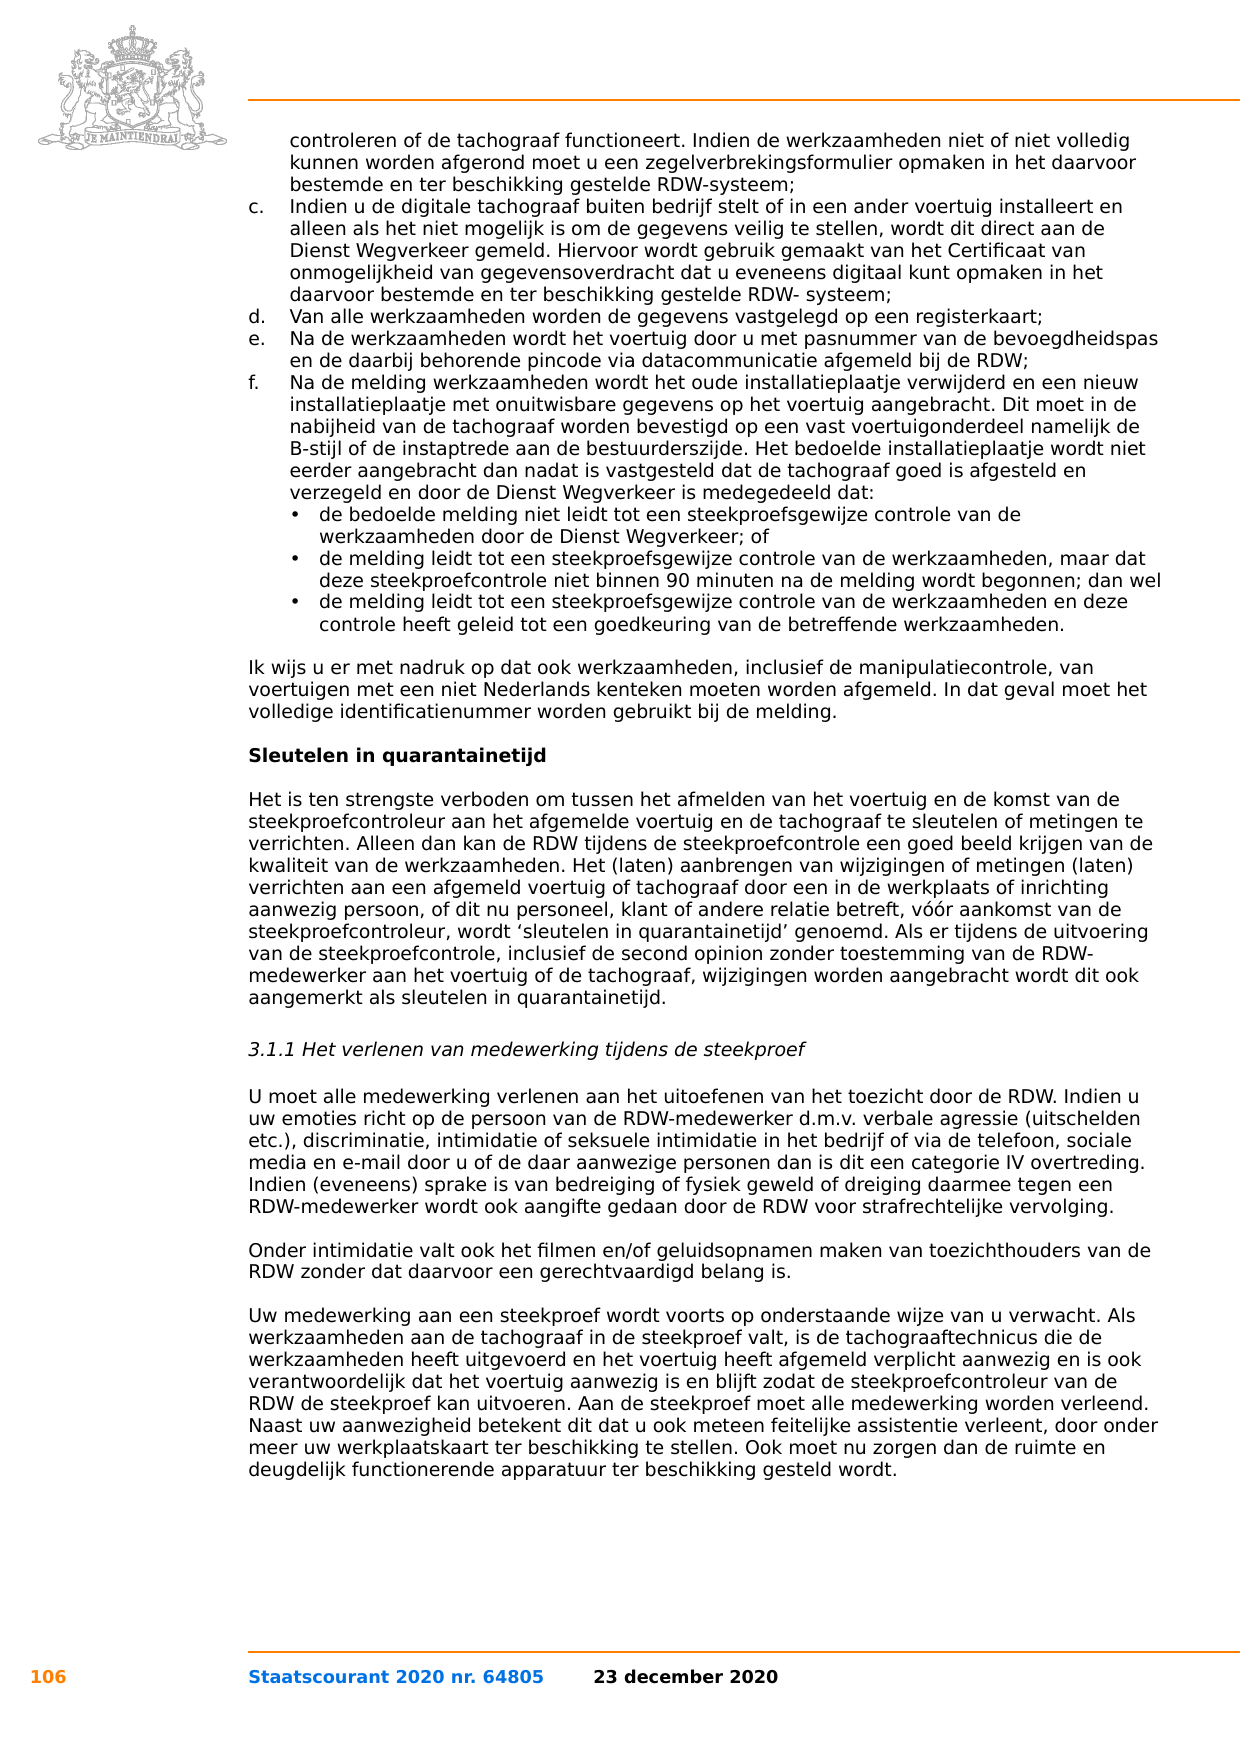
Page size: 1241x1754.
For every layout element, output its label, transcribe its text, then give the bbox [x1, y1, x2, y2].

text • de melding leidt tot een steekproefsgewijze controle van de werkzaamheden, maar dat deze steekproefcontrole niet binnen 90 minuten na de melding wordt begonnen; dan wel [289, 547, 1163, 591]
text e. Na de werkzaamheden wordt het voertuig door u met pasnummer van de bevoegdheidspas en de daarbij behorende pincode via datacommunicatie afgemeld bij de RDW; [248, 328, 1163, 372]
text d. Van alle werkzaamheden worden de gegevens vastgelegd op een registerkaart; [248, 306, 1163, 328]
text c. Indien u de digitale tachograaf buiten bedrijf stelt of in een ander voertuig installeert en alleen als het niet mogelijk is om de gegevens veilig te stellen, wordt dit direct aan de Dienst Wegverkeer gemeld. Hiervoor wordt gebruik gemaakt van het Certificaat van onmogelijkheid van gegevensoverdracht dat u eveneens digitaal kunt opmaken in het daarvoor bestemde en ter beschikking gestelde RDW- systeem; [248, 196, 1163, 306]
text Onder intimidatie valt ook het filmen en/of geluidsopnamen maken van toezichthouders van de RDW zonder dat daarvoor een gerechtvaardigd belang is. [248, 1239, 1163, 1283]
text U moet alle medewerking verlenen aan het uitoefenen van het toezicht door de RDW. Indien u uw emoties richt op de persoon van de RDW-medewerker d.m.v. verbale agressie (uitschelden etc.), discriminatie, intimidatie of seksuele intimidatie in het bedrijf of via de telefoon, sociale media en e-mail door u of de daar aanwezige personen dan is dit een categorie IV overtreding. Indien (eveneens) sprake is van bedreiging of fysiek geweld of dreiging daarmee tegen een RDW-medewerker wordt ook aangifte gedaan door de RDW voor strafrechtelijke vervolging. [248, 1086, 1163, 1218]
picture [38, 25, 227, 150]
text f. Na de melding werkzaamheden wordt het oude installatieplaatje verwijderd en een nieuw installatieplaatje met onuitwisbare gegevens op het voertuig aangebracht. Dit moet in de nabijheid van de tachograaf worden bevestigd op een vast voertuigonderdeel namelijk de B-stijl of de instaptrede aan de bestuurderszijde. Het bedoelde installatieplaatje wordt niet eerder aangebracht dan nadat is vastgesteld dat de tachograaf goed is afgesteld en verzegeld en door de Dienst Wegverkeer is medegedeeld dat: [248, 372, 1163, 503]
text • de bedoelde melding niet leidt tot een steekproefsgewijze controle van de werkzaamheden door de Dienst Wegverkeer; of [289, 503, 1163, 547]
text Ik wijs u er met nadruk op dat ook werkzaamheden, inclusief de manipulatiecontrole, van voertuigen met een niet Nederlands kenteken moeten worden afgemeld. In dat geval moet het volledige identificatienummer worden gebruikt bij de melding. [248, 657, 1163, 723]
subtitle Sleutelen in quarantainetijd [248, 745, 1163, 767]
subtitle 3.1.1 Het verlenen van medewerking tijdens de steekproef [248, 1039, 1163, 1061]
text controleren of de tachograaf functioneert. Indien de werkzaamheden niet of niet volledig kunnen worden afgerond moet u een zegelverbrekingsformulier opmaken in het daarvoor bestemde en ter beschikking gestelde RDW-systeem; [248, 130, 1163, 196]
text • de melding leidt tot een steekproefsgewijze controle van de werkzaamheden en deze controle heeft geleid tot een goedkeuring van de betreffende werkzaamheden. [289, 591, 1163, 635]
text Het is ten strengste verboden om tussen het afmelden van het voertuig en de komst van de steekproefcontroleur aan het afgemelde voertuig en de tachograaf te sleutelen of metingen te verrichten. Alleen dan kan de RDW tijdens de steekproefcontrole een goed beeld krijgen van de kwaliteit van de werkzaamheden. Het (laten) aanbrengen van wijzigingen of metingen (laten) verrichten aan een afgemeld voertuig of tachograaf door een in de werkplaats of inrichting aanwezig persoon, of dit nu personeel, klant of andere relatie betreft, vóór aankomst van de steekproefcontroleur, wordt ‘sleutelen in quarantainetijd’ genoemd. Als er tijdens de uitvoering van de steekproefcontrole, inclusief de second opinion zonder toestemming van de RDW-medewerker aan het voertuig of de tachograaf, wijzigingen worden aangebracht wordt dit ook aangemerkt als sleutelen in quarantainetijd. [248, 789, 1163, 1009]
text Uw medewerking aan een steekproef wordt voorts op onderstaande wijze van u verwacht. Als werkzaamheden aan de tachograaf in de steekproef valt, is de tachograaftechnicus die de werkzaamheden heeft uitgevoerd en het voertuig heeft afgemeld verplicht aanwezig en is ook verantwoordelijk dat het voertuig aanwezig is en blijft zodat de steekproefcontroleur van de RDW de steekproef kan uitvoeren. Aan de steekproef moet alle medewerking worden verleend. Naast uw aanwezigheid betekent dit dat u ook meteen feitelijke assistentie verleent, door onder meer uw werkplaatskaart ter beschikking te stellen. Ook moet nu zorgen dan de ruimte en deugdelijk functionerende apparatuur ter beschikking gesteld wordt. [248, 1305, 1163, 1481]
